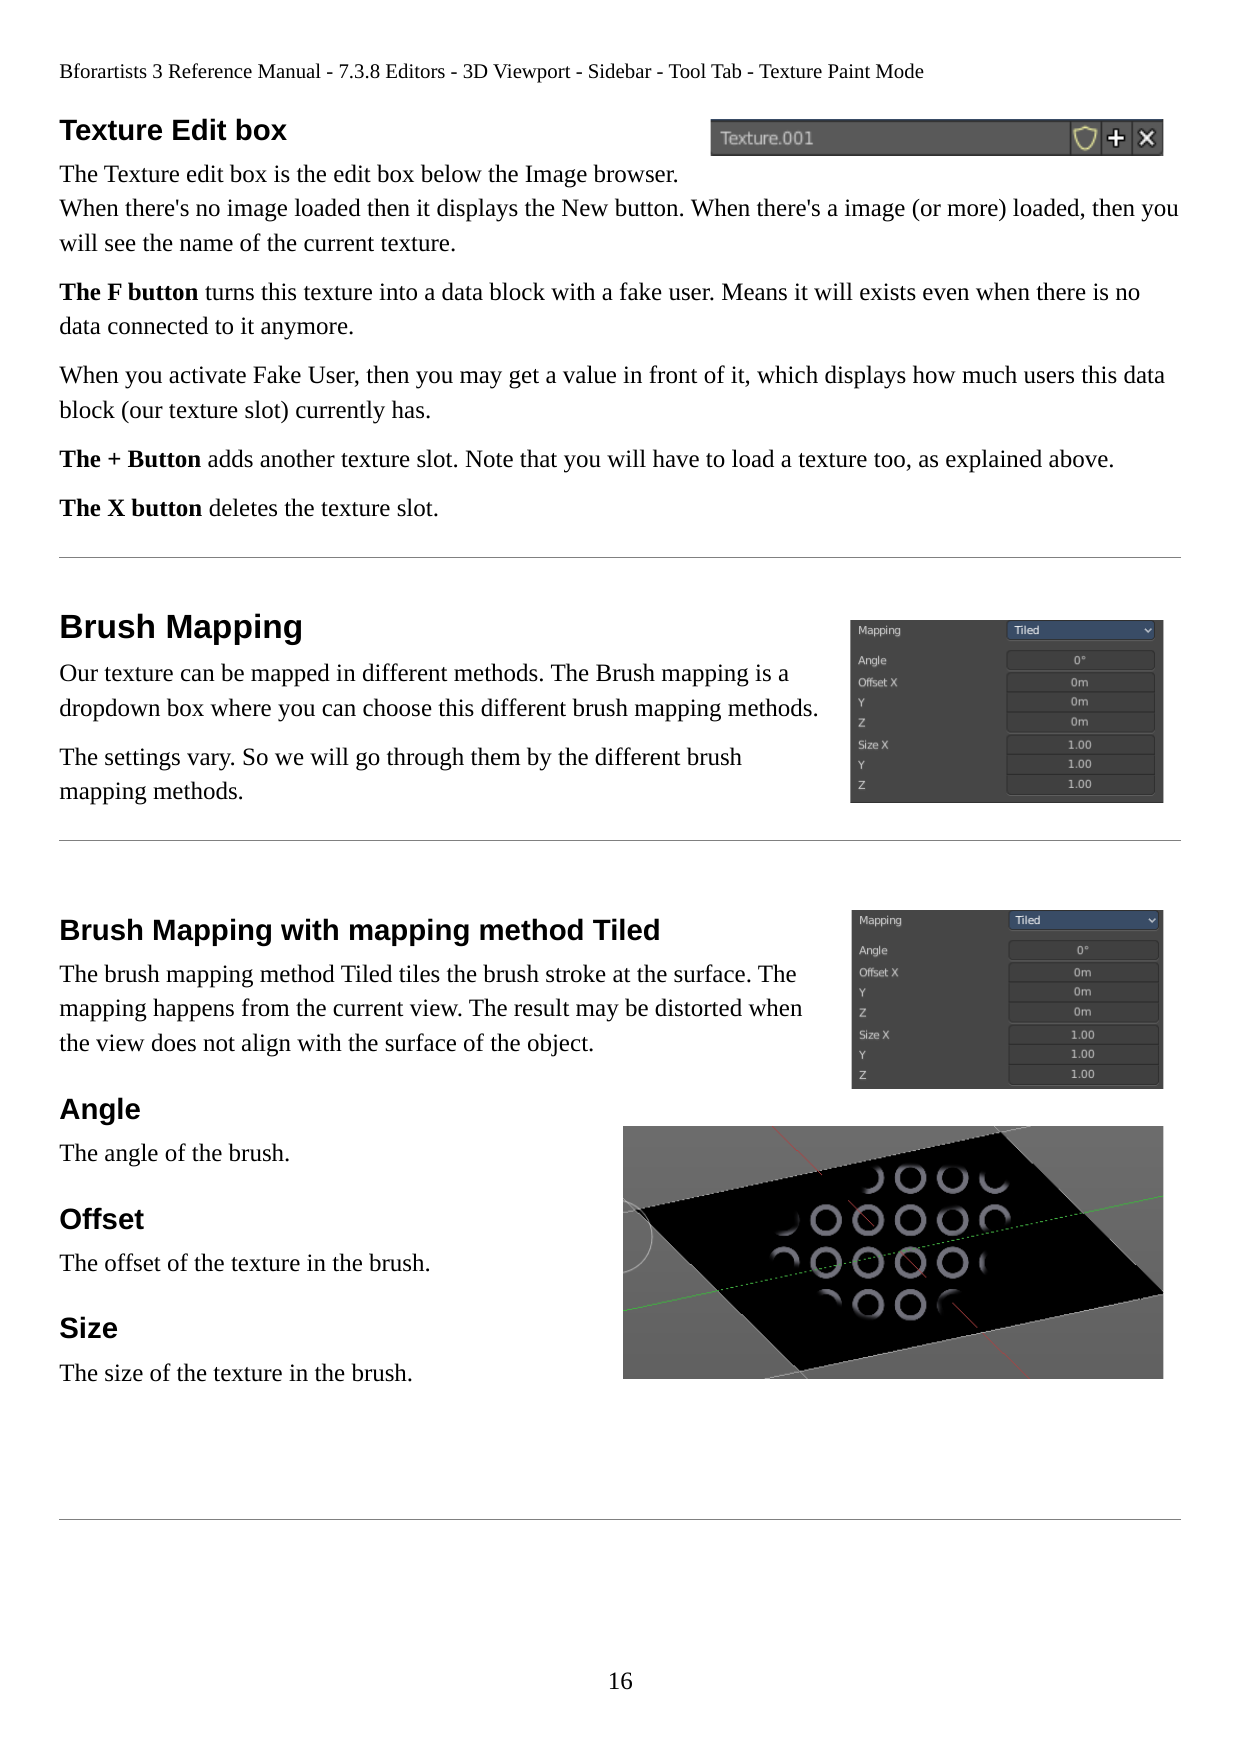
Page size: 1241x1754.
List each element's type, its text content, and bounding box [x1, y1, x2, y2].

text The settings vary. So we will go through them by the different brush mapping methods. [59, 742, 1181, 805]
picture [623, 1126, 1164, 1379]
subtitle [1164, 1202, 1181, 1235]
subtitle Brush Mapping [59, 607, 1181, 646]
text The + Button adds another texture slot. Note that you will have to load a texture too, as explained above. [59, 444, 1181, 473]
subtitle Brush Mapping with mapping method Tiled [59, 913, 851, 947]
picture [850, 620, 1164, 803]
text The offset of the texture in the brush. [59, 1248, 623, 1277]
subtitle Offset [59, 1202, 623, 1235]
text [1164, 1138, 1181, 1167]
picture [851, 910, 1164, 1089]
text The F button turns this texture into a data block with a fake user. Means it will exists even when there is no data connected to it anymore. [59, 277, 1181, 340]
text The Texture edit box is the edit box below the Image browser. When there's no image loaded then it displays the New button. When there's a image (or more) loaded, then you will see the name of the current texture. [59, 159, 1181, 257]
subtitle [1164, 1311, 1181, 1345]
subtitle Angle [59, 1092, 1181, 1125]
text Our texture can be mapped in different methods. The Brush mapping is a dropdown box where you can choose this different brush mapping methods. [59, 658, 850, 721]
text The size of the texture in the brush. [59, 1358, 1181, 1386]
text When you activate Fake User, then you may get a value in front of it, which displays how much users this data block (our texture slot) currently has. [59, 360, 1181, 424]
picture [710, 119, 1164, 156]
subtitle Texture Edit box [59, 113, 1181, 146]
text The brush mapping method Tiled tiles the brush stroke at the surface. The mapping happens from the current view. The result may be distorted when the view does not align with the surface of the object. [59, 959, 851, 1057]
text The X button deletes the texture slot. [59, 493, 1181, 522]
subtitle Size [59, 1311, 623, 1345]
text The angle of the brush. [59, 1138, 623, 1167]
